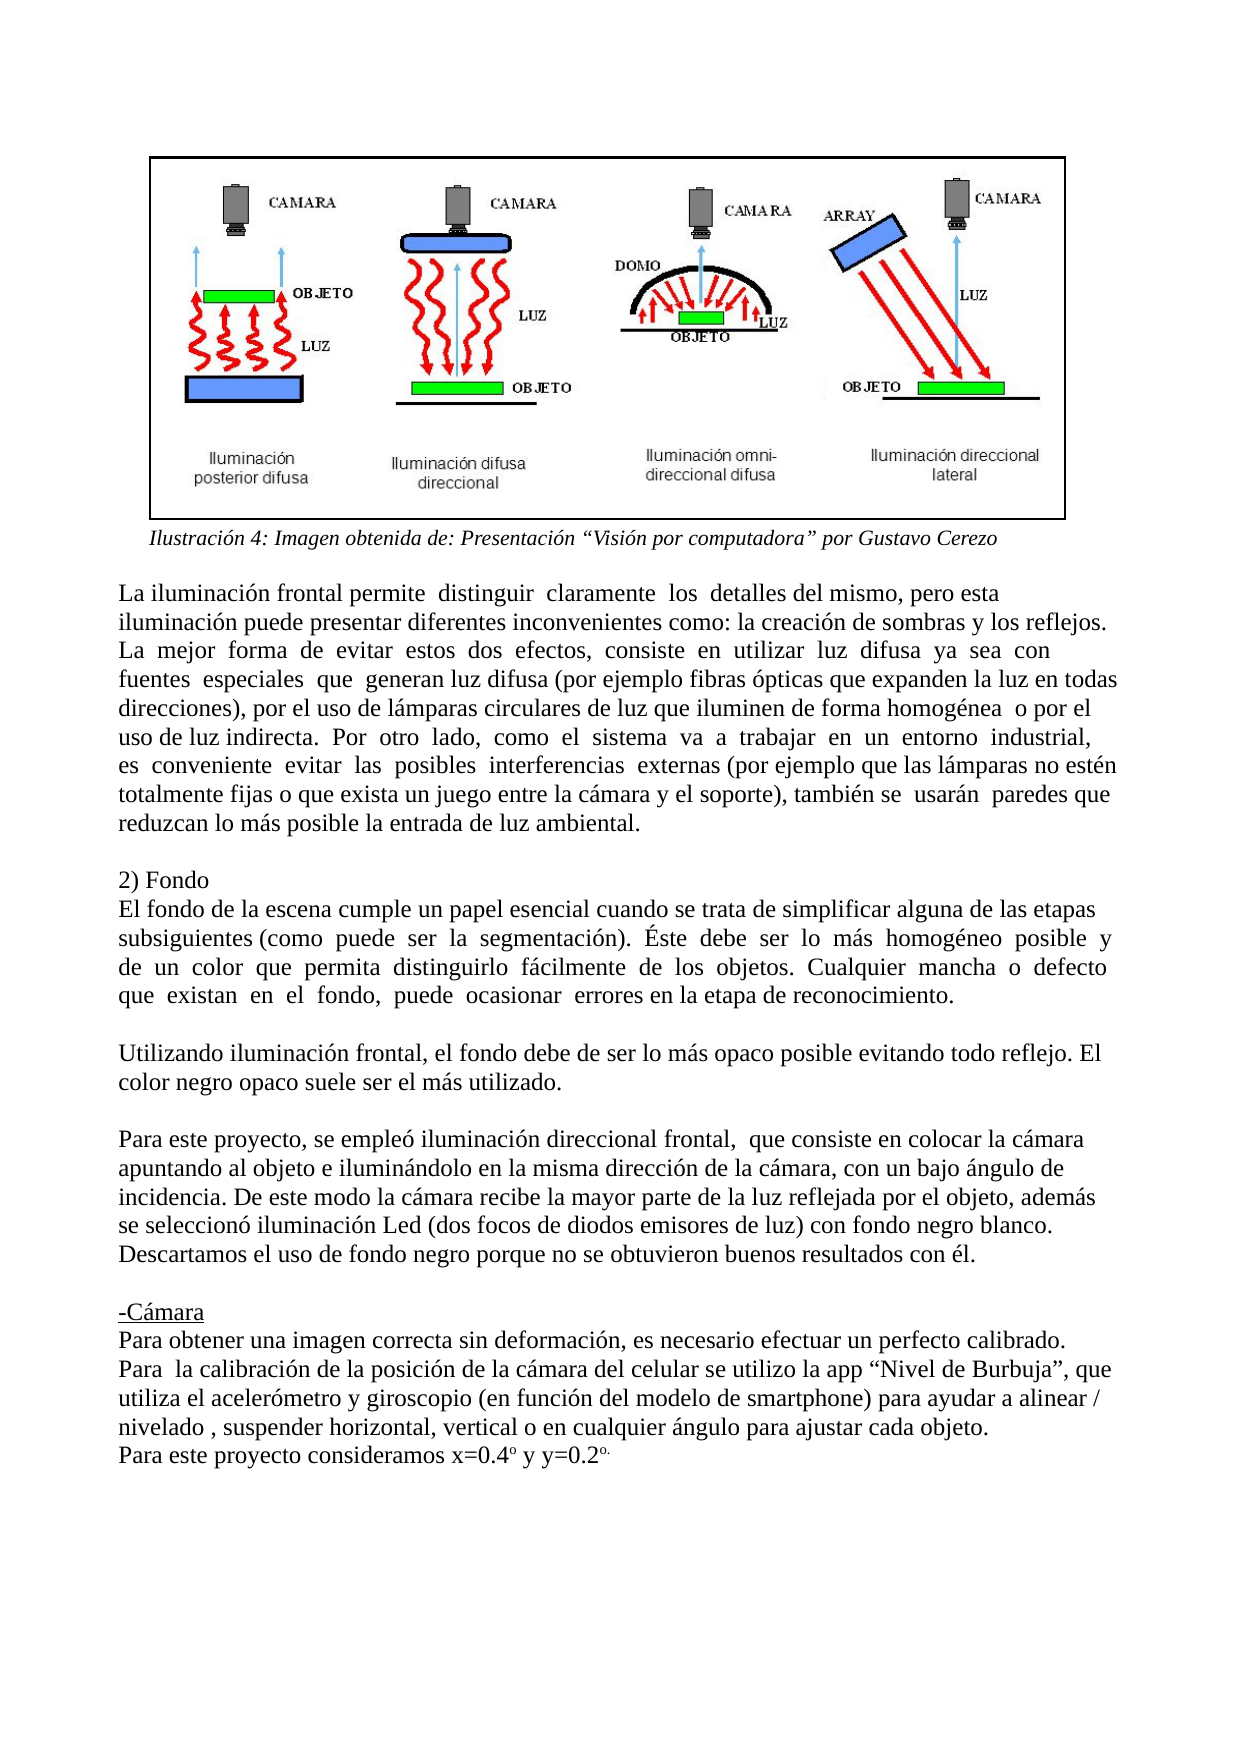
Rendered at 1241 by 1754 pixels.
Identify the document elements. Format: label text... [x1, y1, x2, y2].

text -Cámara [118, 1297, 1122, 1326]
text Para obtener una imagen correcta sin deformación, es necesario efectuar un perfecto calibrado. [118, 1326, 1122, 1354]
text Para la calibración de la posición de la cámara del celular se utilizo la app “Nivel de Burbuja”, que utiliza el acelerómetro y giroscopio (en función del modelo de smartphone) para ayudar a alinear / nivelado , suspender horizontal, vertical o en cualquier ángulo para ajustar cada objeto. [118, 1354, 1122, 1441]
picture [153, 161, 1062, 516]
text El fondo de la escena cumple un papel esencial cuando se trata de simplificar alguna de las etapas subsiguientes (como puede ser la segmentación). Éste debe ser lo más homogéneo posible y de un color que permita distinguirlo fácilmente de los objetos. Cualquier mancha o defecto que existan en el fondo, puede ocasionar errores en la etapa de reconocimiento. [118, 894, 1122, 1009]
text Para este proyecto consideramos x=0.4o y y=0.2o. [118, 1441, 1122, 1469]
text 2) Fondo [118, 866, 1122, 894]
text Para este proyecto, se empleó iluminación direccional frontal, que consiste en colocar la cámara apuntando al objeto e iluminándolo en la misma dirección de la cámara, con un bajo ángulo de incidencia. De este modo la cámara recibe la mayor parte de la luz reflejada por el objeto, además se seleccionó iluminación Led (dos focos de diodos emisores de luz) con fondo negro blanco. Descartamos el uso de fondo negro porque no se obtuvieron buenos resultados con él. [118, 1124, 1122, 1268]
text La iluminación frontal permite distinguir claramente los detalles del mismo, pero esta iluminación puede presentar diferentes inconvenientes como: la creación de sombras y los reflejos. La mejor forma de evitar estos dos efectos, consiste en utilizar luz difusa ya sea con fuentes especiales que generan luz difusa (por ejemplo fibras ópticas que expanden la luz en todas direcciones), por el uso de lámparas circulares de luz que iluminen de forma homogénea o por el uso de luz indirecta. Por otro lado, como el sistema va a trabajar en un entorno industrial, es conveniente evitar las posibles interferencias externas (por ejemplo que las lámparas no estén totalmente fijas o que exista un juego entre la cámara y el soporte), también se usarán paredes que reduzcan lo más posible la entrada de luz ambiental. [118, 578, 1122, 837]
text Ilustración 4: Imagen obtenida de: Presentación “Visión por computadora” por Gustavo Cerezo [149, 520, 1066, 550]
text Utilizando iluminación frontal, el fondo debe de ser lo más opaco posible evitando todo reflejo. El color negro opaco suele ser el más utilizado. [118, 1038, 1122, 1096]
